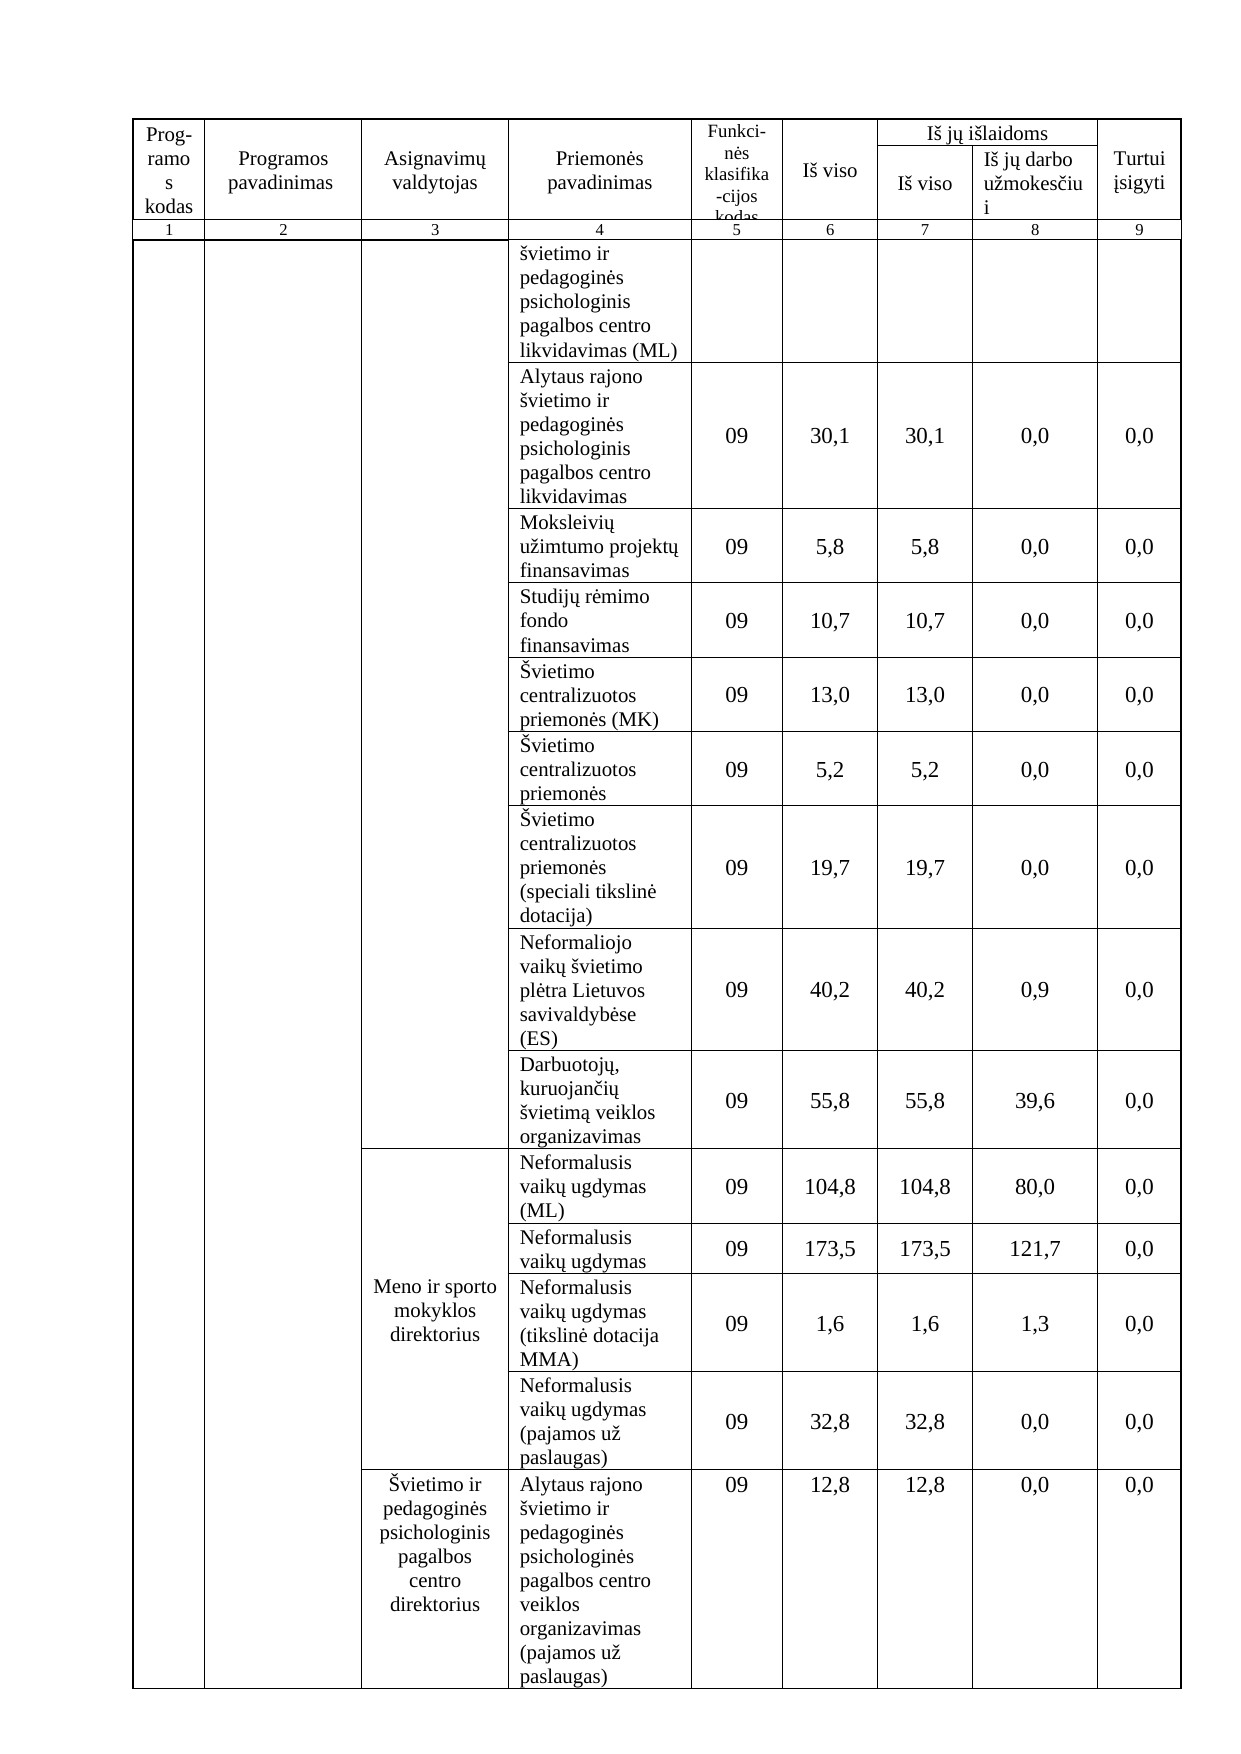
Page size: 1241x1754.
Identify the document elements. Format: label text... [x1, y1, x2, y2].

table_cell [783, 240, 877, 362]
table_cell 5,2 [878, 732, 972, 805]
table_cell 12,8 [878, 1470, 972, 1688]
table_cell Meno ir sporto mokyklos direktorius [362, 1149, 508, 1469]
table_cell 30,1 [878, 363, 972, 508]
table_cell 09 [692, 1224, 782, 1273]
table_cell Alytaus rajono švietimo ir pedagoginės psichologinis pagalbos centro likvidavimas [509, 363, 691, 508]
table_cell 5,8 [783, 509, 877, 582]
table_cell 0,0 [1098, 1051, 1180, 1148]
table_cell Iš viso [878, 146, 972, 219]
table_cell [973, 240, 1097, 362]
table_cell 104,8 [878, 1149, 972, 1222]
table_cell 2 [205, 220, 361, 239]
table_cell 5,2 [783, 732, 877, 805]
table_cell 0,0 [1098, 1470, 1180, 1688]
table_cell 0,0 [973, 806, 1097, 927]
table_cell 0,0 [1098, 1224, 1180, 1273]
table_cell 7 [878, 220, 972, 239]
table_cell [362, 241, 508, 1148]
table_cell 0,0 [973, 1470, 1097, 1688]
table_cell Neformalusis vaikų ugdymas [509, 1224, 691, 1273]
table_cell [878, 240, 972, 362]
table_cell 40,2 [783, 929, 877, 1050]
table_cell 8 [973, 220, 1097, 239]
table_cell [692, 240, 782, 362]
table_cell 173,5 [783, 1224, 877, 1273]
table_cell 09 [692, 806, 782, 927]
table_cell 13,0 [878, 658, 972, 731]
table_header Turtui įsigyti [1098, 120, 1180, 219]
table_header Priemonės pavadinimas [509, 120, 691, 219]
table_header Iš jų išlaidoms [878, 120, 1097, 145]
table_cell 40,2 [878, 929, 972, 1050]
table_cell 32,8 [783, 1372, 877, 1469]
table_cell Švietimo ir pedagoginės psichologinis pagalbos centro direktorius [362, 1470, 508, 1688]
table_header Prog-ramos kodas [134, 120, 204, 219]
table_cell 0,0 [1098, 583, 1180, 657]
table_cell Studijų rėmimo fondo finansavimas [509, 583, 691, 657]
table_cell 0,0 [1098, 1274, 1180, 1371]
table_cell Alytaus rajono švietimo ir pedagoginės psichologinės pagalbos centro veiklos organizavimas (pajamos už paslaugas) [509, 1470, 691, 1688]
table_cell 0,0 [1098, 363, 1180, 508]
table_cell Iš jų darbo užmokesčiui [973, 146, 1097, 219]
table_header Funkci-nės klasifika-cijos kodas [692, 120, 782, 219]
table_cell Darbuotojų, kuruojančių švietimą veiklos organizavimas [509, 1051, 691, 1148]
table_cell Švietimo centralizuotos priemonės (MK) [509, 658, 691, 731]
table_cell 104,8 [783, 1149, 877, 1222]
table_cell 5 [692, 220, 782, 239]
table_cell 0,0 [1098, 929, 1180, 1050]
table_cell 9 [1098, 220, 1181, 239]
table_cell 0,0 [973, 658, 1097, 731]
table_cell 0,0 [1098, 1372, 1180, 1469]
table_cell 09 [692, 583, 782, 657]
table_cell 0,0 [973, 583, 1097, 657]
table_cell 10,7 [783, 583, 877, 657]
table_cell 0,0 [973, 509, 1097, 582]
table_cell 1 [133, 220, 204, 239]
table_header Iš viso [783, 120, 877, 219]
table_cell Neformalusis vaikų ugdymas (tikslinė dotacija MMA) [509, 1274, 691, 1371]
table_cell 09 [692, 1149, 782, 1222]
table_cell 55,8 [878, 1051, 972, 1148]
table_cell 0,0 [1098, 806, 1180, 927]
table_cell 09 [692, 1274, 782, 1371]
table_cell 09 [692, 658, 782, 731]
table_cell [205, 241, 361, 1688]
table_cell 121,7 [973, 1224, 1097, 1273]
table_cell 0,0 [1098, 1149, 1180, 1222]
table_cell 6 [783, 220, 877, 239]
table_cell 09 [692, 509, 782, 582]
table_cell 1,6 [878, 1274, 972, 1371]
table_cell 4 [509, 220, 691, 239]
table_cell 10,7 [878, 583, 972, 657]
table_cell Moksleivių užimtumo projektų finansavimas [509, 509, 691, 582]
table_cell 12,8 [783, 1470, 877, 1688]
table_cell Neformalusis vaikų ugdymas (ML) [509, 1149, 691, 1222]
table_header Programos pavadinimas [205, 120, 361, 219]
table_cell 3 [362, 220, 508, 239]
table_cell 19,7 [878, 806, 972, 927]
table_cell 13,0 [783, 658, 877, 731]
table_cell 1,3 [973, 1274, 1097, 1371]
table_cell Švietimo centralizuotos priemonės (speciali tikslinė dotacija) [509, 806, 691, 927]
table_cell 19,7 [783, 806, 877, 927]
table_cell 09 [692, 1372, 782, 1469]
table_cell 0,9 [973, 929, 1097, 1050]
table_cell 09 [692, 363, 782, 508]
table_cell [1098, 240, 1180, 362]
table_cell 0,0 [1098, 509, 1180, 582]
table_cell 80,0 [973, 1149, 1097, 1222]
table_cell 0,0 [1098, 658, 1180, 731]
table_cell 09 [692, 929, 782, 1050]
table_cell 1,6 [783, 1274, 877, 1371]
table_cell 55,8 [783, 1051, 877, 1148]
table_cell 39,6 [973, 1051, 1097, 1148]
table_header Asignavimų valdytojas [362, 120, 508, 219]
table_cell 0,0 [1098, 732, 1180, 805]
table_cell 173,5 [878, 1224, 972, 1273]
table_cell Švietimo centralizuotos priemonės [509, 732, 691, 805]
table_cell švietimo ir pedagoginės psichologinis pagalbos centro likvidavimas (ML) [509, 240, 691, 362]
table_cell 30,1 [783, 363, 877, 508]
table_cell [134, 241, 204, 1688]
table_cell Neformaliojo vaikų švietimo plėtra Lietuvos savivaldybėse (ES) [509, 929, 691, 1050]
table_cell 0,0 [973, 732, 1097, 805]
table_cell Neformalusis vaikų ugdymas (pajamos už paslaugas) [509, 1372, 691, 1469]
table_cell 09 [692, 732, 782, 805]
table_cell 5,8 [878, 509, 972, 582]
table_cell 09 [692, 1051, 782, 1148]
table_cell 09 [692, 1470, 782, 1688]
table_cell 0,0 [973, 363, 1097, 508]
table_cell 0,0 [973, 1372, 1097, 1469]
table_cell 32,8 [878, 1372, 972, 1469]
